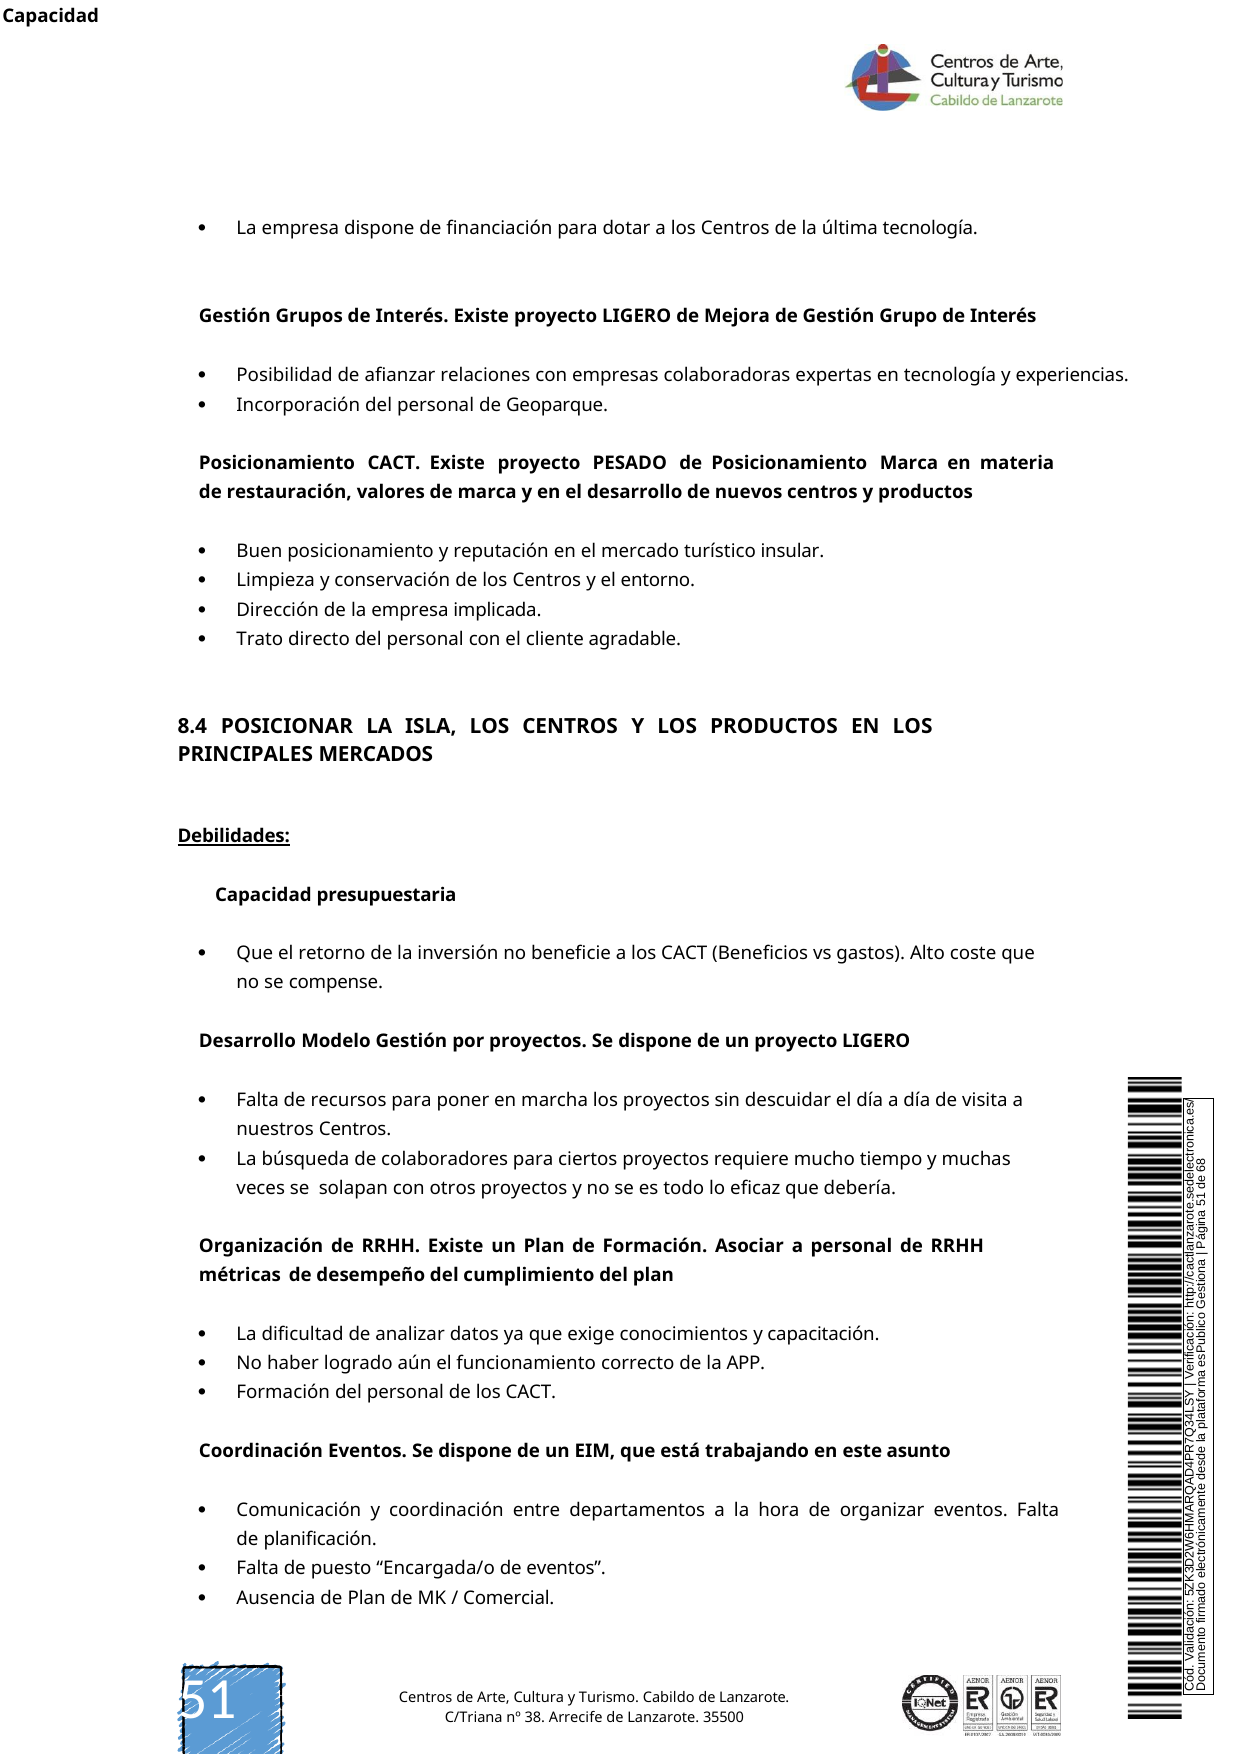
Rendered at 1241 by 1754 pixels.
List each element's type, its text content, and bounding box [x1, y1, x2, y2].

list La empresa dispone de financiación para dotar a los Centros de la última tecnología. [199, 215, 1192, 240]
list No haber logrado aún el funcionamiento correcto de la APP. [199, 1349, 1127, 1375]
subtitle Desarrollo Modelo Gestión por proyectos. Se dispone de un proyecto LIGERO [199, 1027, 1192, 1053]
subtitle Coordinación Eventos. Se dispone de un EIM, que está trabajando en este asunto [199, 1437, 1127, 1463]
subtitle Debilidades: [177, 822, 1192, 848]
subtitle Organización de RRHH. Existe un Plan de Formación. Asociar a personal de RRHH métricas de desempeño del cumplimiento del plan [199, 1232, 1070, 1287]
picture [902, 1675, 1061, 1736]
list Incorporación del personal de Geoparque. [199, 391, 1192, 416]
list Comunicación y coordinación entre departamentos a la hora de organizar eventos. Falta de planificación. [199, 1496, 1063, 1551]
text Cód. Validación: 5ZK3D2W6HMARQAD4PR7Q34LSY | Verificación: http://cactlanzarote.sedelectronica.es/ Documento firmado electrónicamente desde la plataforma esPublico Gestiona | Página 51 de 68 [1184, 1100, 1208, 1693]
list Falta de puesto “Encargada/o de eventos”. [199, 1555, 1127, 1580]
subtitle POSICIONAR LA ISLA, LOS CENTROS Y LOS PRODUCTOS EN LOS PRINCIPALES MERCADOS [177, 711, 1063, 768]
list Limpieza y conservación de los Centros y el entorno. [199, 567, 1192, 592]
list Ausencia de Plan de MK / Comercial. [199, 1584, 1127, 1609]
list Buen posicionamiento y reputación en el mercado turístico insular. [199, 537, 1192, 563]
list La dificultad de analizar datos ya que exige conocimientos y capacitación. [199, 1320, 1127, 1346]
list Que el retorno de la inversión no beneficie a los CACT (Beneficios vs gastos). Alto coste que no se compense. [199, 939, 1063, 994]
subtitle Gestión Grupos de Interés. Existe proyecto LIGERO de Mejora de Gestión Grupo de Interés [199, 303, 1192, 328]
picture [844, 44, 1063, 111]
list Falta de recursos para poner en marcha los proyectos sin descuidar el día a día de visita a nuestros Centros. [199, 1086, 1063, 1141]
subtitle Capacidad presupuestaria [215, 881, 1192, 906]
list Trato directo del personal con el cliente agradable. [199, 625, 1192, 651]
text C/Triana nº 38. Arrecife de Lanzarote. 35500 [178, 1706, 902, 1726]
text Centros de Arte, Cultura y Turismo. Cabildo de Lanzarote. [178, 1687, 902, 1706]
subtitle Posicionamiento CACT. Existe proyecto PESADO de Posicionamiento Marca en materia de restauración, valores de marca y en el desarrollo de nuevos centros y productos [199, 449, 1070, 504]
list Posibilidad de afianzar relaciones con empresas colaboradoras expertas en tecnología y experiencias. [199, 362, 1192, 387]
list La búsqueda de colaboradores para ciertos proyectos requiere mucho tiempo y muchas veces se solapan con otros proyectos y no se es todo lo eficaz que debería. [199, 1145, 1063, 1199]
picture [1127, 1077, 1182, 1719]
list Formación del personal de los CACT. [199, 1379, 1127, 1404]
list Dirección de la empresa implicada. [199, 596, 1192, 622]
picture [177, 1661, 286, 1754]
